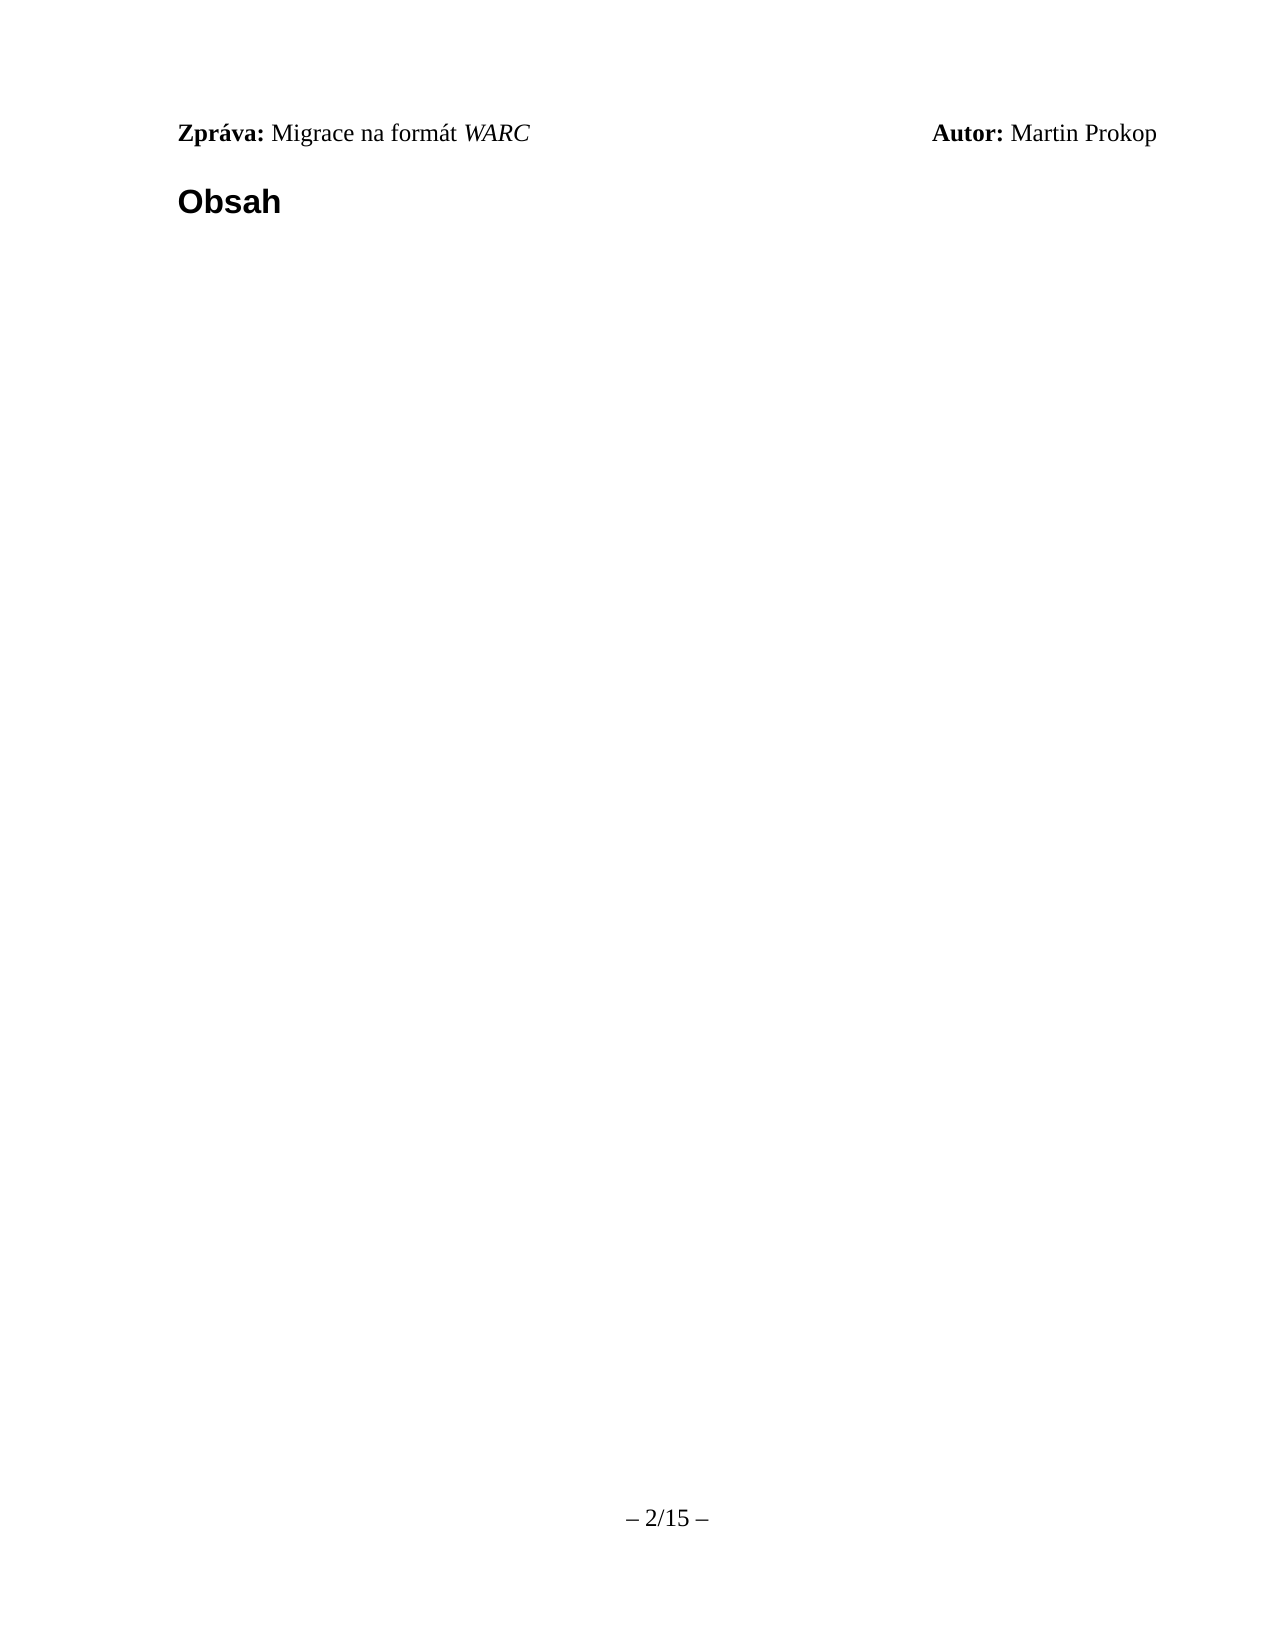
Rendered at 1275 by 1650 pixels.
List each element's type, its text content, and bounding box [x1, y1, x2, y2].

subtitle Obsah [177, 182, 1157, 221]
